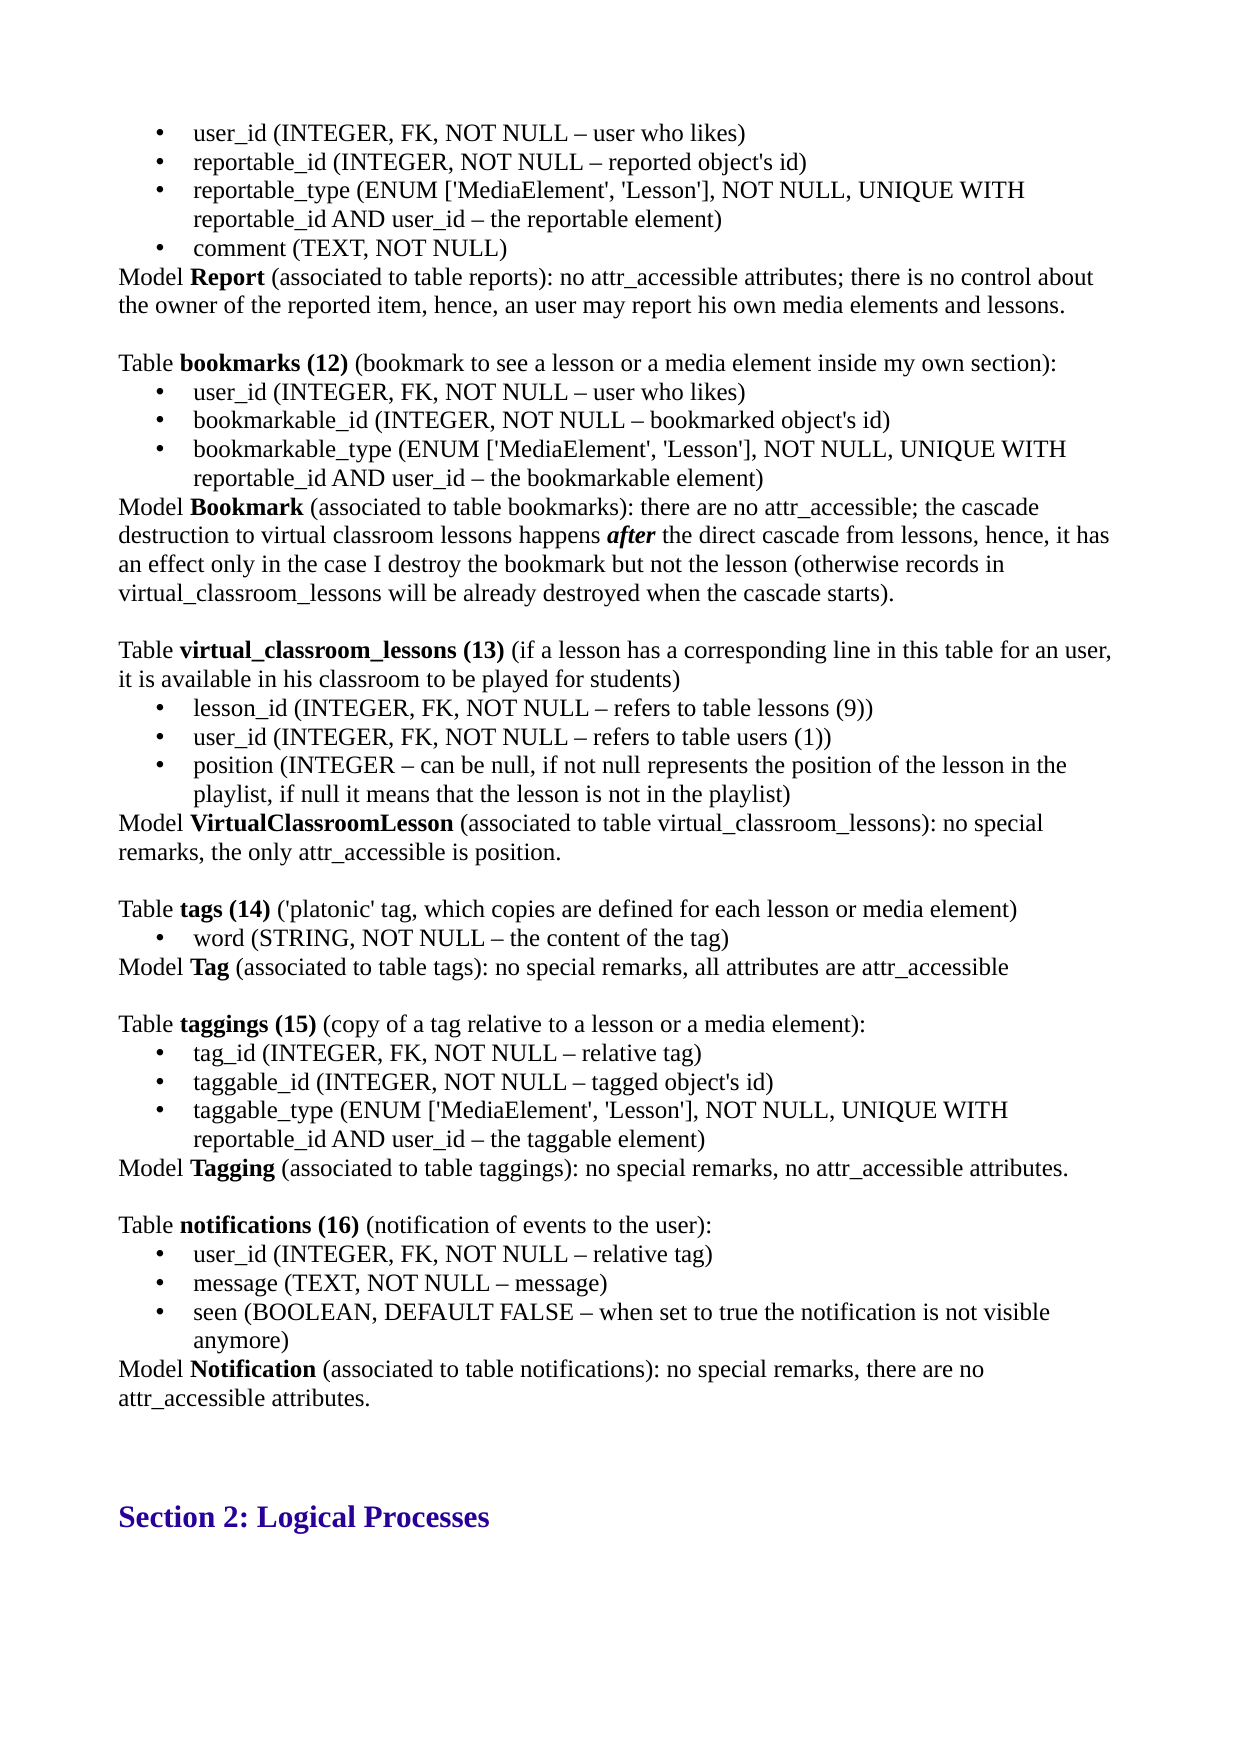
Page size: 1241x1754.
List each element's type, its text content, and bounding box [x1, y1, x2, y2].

text Model Report (associated to table reports): no attr_accessible attributes; there is no control about the owner of the reported item, hence, an user may report his own media elements and lessons. [118, 262, 1122, 319]
list lesson_id (INTEGER, FK, NOT NULL – refers to table lessons (9)) [156, 693, 1122, 722]
text Model Tag (associated to table tags): no special remarks, all attributes are attr_accessible [118, 952, 1122, 981]
list bookmarkable_id (INTEGER, NOT NULL – bookmarked object's id) [156, 406, 1122, 434]
list message (TEXT, NOT NULL – message) [156, 1268, 1122, 1297]
text Model Bookmark (associated to table bookmarks): there are no attr_accessible; the cascade destruction to virtual classroom lessons happens after the direct cascade from lessons, hence, it has an effect only in the case I destroy the bookmark but not the lesson (otherwise records in virtual_classroom_lessons will be already destroyed when the cascade starts). [118, 492, 1122, 607]
text Table taggings (15) (copy of a tag relative to a lesson or a media element): [118, 1009, 1122, 1038]
list word (STRING, NOT NULL – the content of the tag) [156, 923, 1122, 952]
text Model Notification (associated to table notifications): no special remarks, there are no attr_accessible attributes. [118, 1354, 1122, 1412]
list tag_id (INTEGER, FK, NOT NULL – relative tag) [156, 1038, 1122, 1067]
list comment (TEXT, NOT NULL) [156, 233, 1122, 262]
list user_id (INTEGER, FK, NOT NULL – refers to table users (1)) [156, 722, 1122, 751]
text Table bookmarks (12) (bookmark to see a lesson or a media element inside my own section): [118, 348, 1122, 377]
list reportable_type (ENUM ['MediaElement', 'Lesson'], NOT NULL, UNIQUE WITH reportable_id AND user_id – the reportable element) [156, 176, 1122, 233]
text Table virtual_classroom_lessons (13) (if a lesson has a corresponding line in this table for an user, it is available in his classroom to be played for students) [118, 636, 1122, 693]
list seen (BOOLEAN, DEFAULT FALSE – when set to true the notification is not visible anymore) [156, 1297, 1122, 1354]
list taggable_type (ENUM ['MediaElement', 'Lesson'], NOT NULL, UNIQUE WITH reportable_id AND user_id – the taggable element) [156, 1096, 1122, 1153]
list reportable_id (INTEGER, NOT NULL – reported object's id) [156, 147, 1122, 176]
text Table tags (14) ('platonic' tag, which copies are defined for each lesson or media element) [118, 894, 1122, 923]
list user_id (INTEGER, FK, NOT NULL – user who likes) [156, 377, 1122, 406]
text Model VirtualClassroomLesson (associated to table virtual_classroom_lessons): no special remarks, the only attr_accessible is position. [118, 808, 1122, 866]
list taggable_id (INTEGER, NOT NULL – tagged object's id) [156, 1067, 1122, 1096]
text Table notifications (16) (notification of events to the user): [118, 1211, 1122, 1239]
text Section 2: Logical Processes [118, 1498, 1122, 1534]
list position (INTEGER – can be null, if not null represents the position of the lesson in the playlist, if null it means that the lesson is not in the playlist) [156, 751, 1122, 808]
list user_id (INTEGER, FK, NOT NULL – user who likes) [156, 118, 1122, 147]
list bookmarkable_type (ENUM ['MediaElement', 'Lesson'], NOT NULL, UNIQUE WITH reportable_id AND user_id – the bookmarkable element) [156, 434, 1122, 492]
text Model Tagging (associated to table taggings): no special remarks, no attr_accessible attributes. [118, 1153, 1122, 1182]
list user_id (INTEGER, FK, NOT NULL – relative tag) [156, 1239, 1122, 1268]
